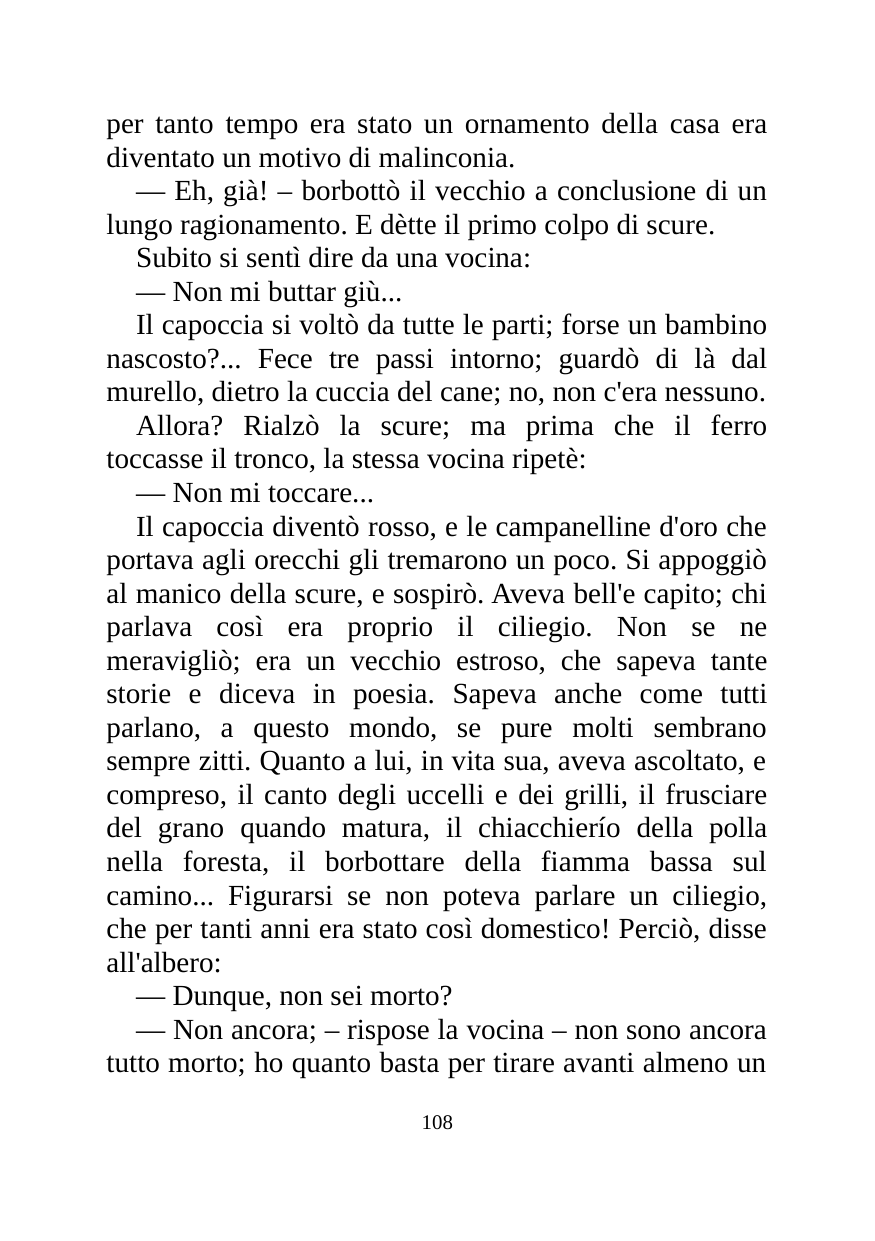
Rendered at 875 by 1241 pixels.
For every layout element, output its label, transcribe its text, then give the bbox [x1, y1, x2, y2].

text Allora? Rialzò la scure; ma prima che il ferro toccasse il tronco, la stessa vocina ripetè: [106, 408, 768, 475]
text — Non mi buttar giù... [106, 274, 768, 307]
text — Dunque, non sei morto? [106, 978, 768, 1012]
text Il capoccia diventò rosso, e le campanelline d'oro che portava agli orecchi gli tremarono un poco. Si appoggiò al manico della scure, e sospirò. Aveva bell'e capito; chi parlava così era proprio il ciliegio. Non se ne meravigliò; era un vecchio estroso, che sapeva tante storie e diceva in poesia. Sapeva anche come tutti parlano, a questo mondo, se pure molti sembrano sempre zitti. Quanto a lui, in vita sua, aveva ascoltato, e compreso, il canto degli uccelli e dei grilli, il frusciare del grano quando matura, il chiacchierío della polla nella foresta, il borbottare della fiamma bassa sul camino... Figurarsi se non poteva parlare un ciliegio, che per tanti anni era stato così domestico! Perciò, disse all'albero: [106, 509, 768, 978]
text — Non mi toccare... [106, 475, 768, 509]
text — Non ancora; – rispose la vocina – non sono ancora tutto morto; ho quanto basta per tirare avanti almeno un [106, 1012, 768, 1079]
text per tanto tempo era stato un ornamento della casa era diventato un motivo di malinconia. [106, 106, 768, 173]
text Il capoccia si voltò da tutte le parti; forse un bambino nascosto?... Fece tre passi intorno; guardò di là dal murello, dietro la cuccia del cane; no, non c'era nessuno. [106, 307, 768, 408]
text — Eh, già! – borbottò il vecchio a conclusione di un lungo ragionamento. E dètte il primo colpo di scure. [106, 173, 768, 240]
text Subito si sentì dire da una vocina: [106, 240, 768, 274]
